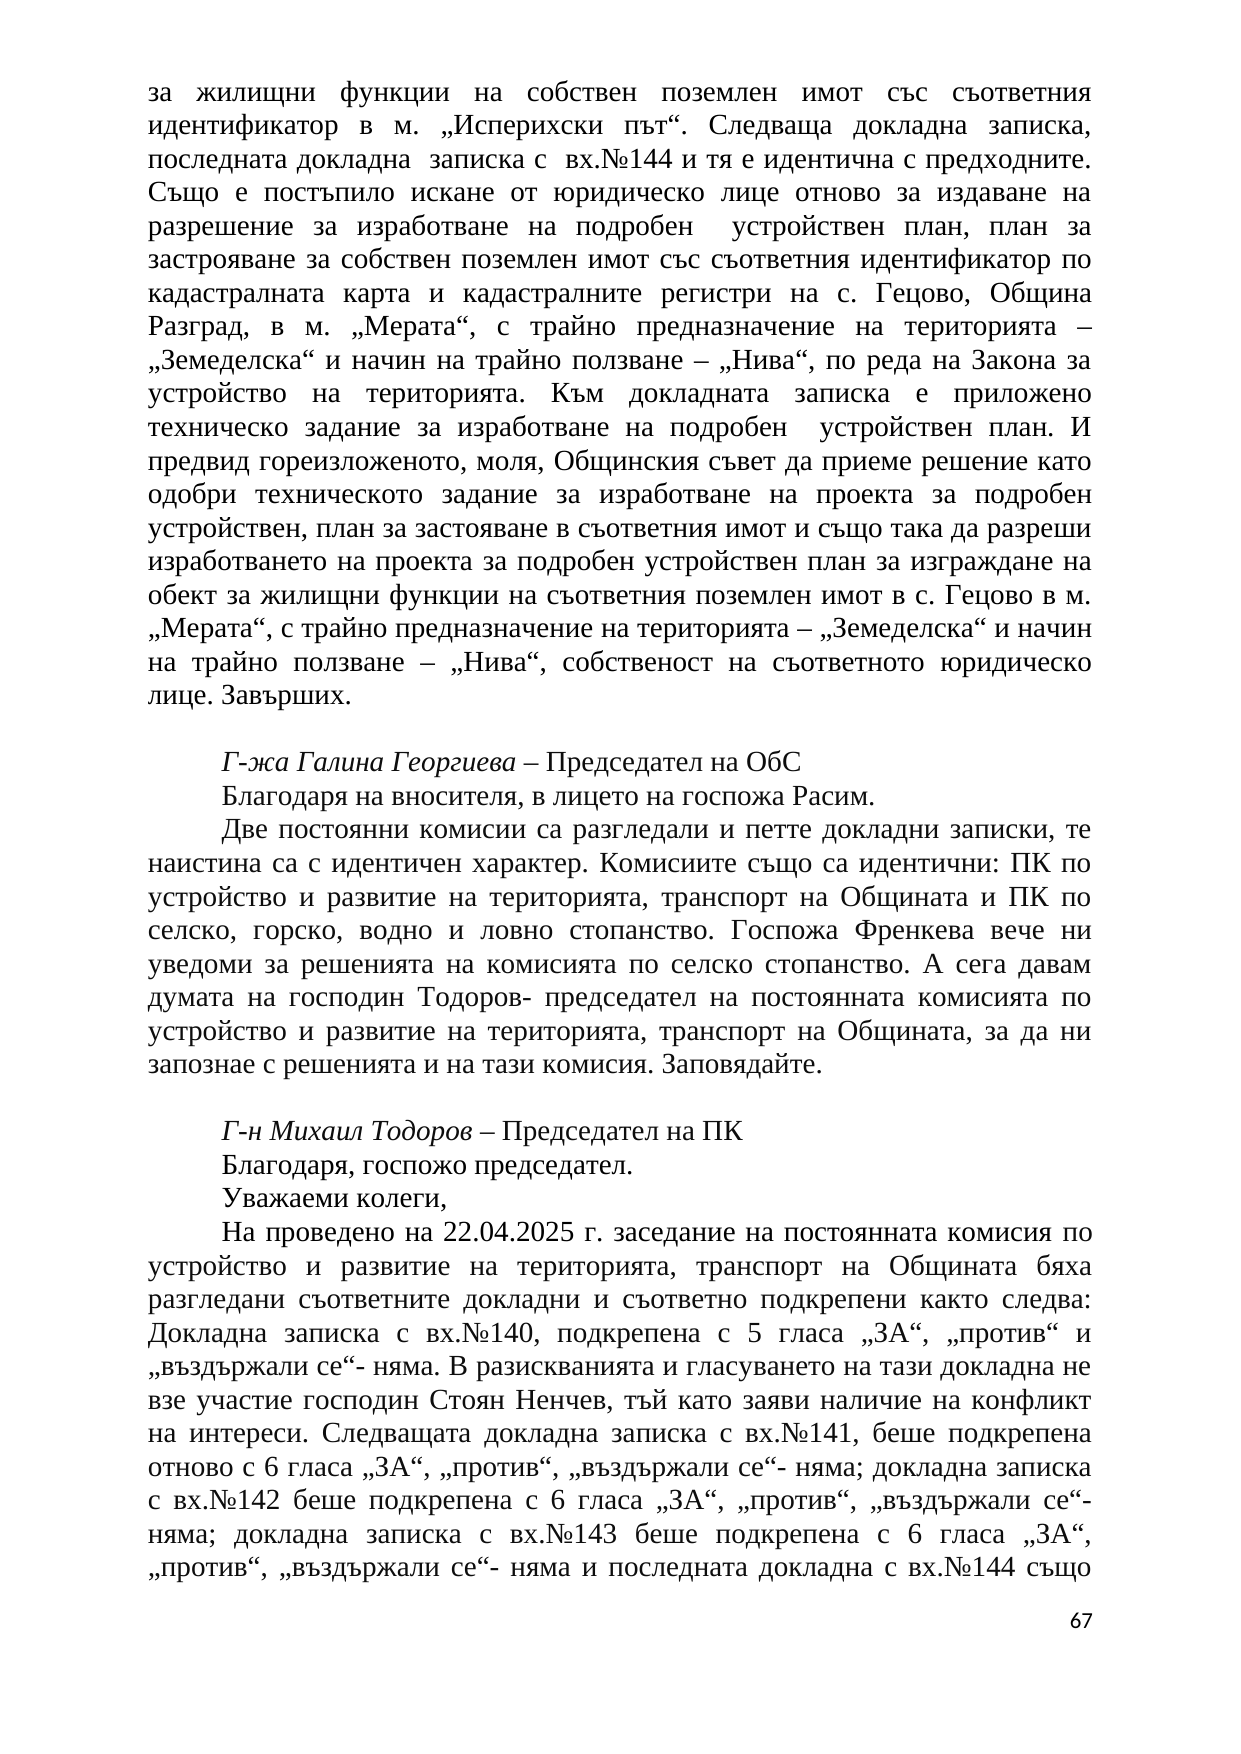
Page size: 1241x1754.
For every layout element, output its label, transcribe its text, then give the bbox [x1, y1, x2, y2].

text Уважаеми колеги, [148, 1181, 1093, 1214]
text На проведено на 22.04.2025 г. заседание на постоянната комисия по устройство и развитие на територията, транспорт на Общината бяха разгледани съответните докладни и съответно подкрепени както следва: Докладна записка с вх.№140, подкрепена с 5 гласа „ЗА“, „против“ и „въздържали се“- няма. В разискванията и гласуването на тази докладна не взе участие господин Стоян Ненчев, тъй като заяви наличие на конфликт на интереси. Следващата докладна записка с вх.№141, беше подкрепена отново с 6 гласа „ЗА“, „против“, „въздържали се“- няма; докладна записка с вх.№142 беше подкрепена с 6 гласа „ЗА“, „против“, „въздържали се“- няма; докладна записка с вх.№143 беше подкрепена с 6 гласа „ЗА“, „против“, „въздържали се“- няма и последната докладна с вх.№144 също [148, 1214, 1093, 1583]
text Г-жа Галина Георгиева – Председател на ОбС [148, 744, 1093, 778]
text за жилищни функции на собствен поземлен имот със съответния идентификатор в м. „Исперихски път“. Следваща докладна записка, последната докладна записка с вх.№144 и тя е идентична с предходните. Също е постъпило искане от юридическо лице отново за издаване на разрешение за изработване на подробен устройствен план, план за застрояване за собствен поземлен имот със съответния идентификатор по кадастралната карта и кадастралните регистри на с. Гецово, Община Разград, в м. „Мерата“, с трайно предназначение на територията – „Земеделска“ и начин на трайно ползване – „Нива“, по реда на Закона за устройство на територията. Към докладната записка е приложено техническо задание за изработване на подробен устройствен план. И предвид гореизложеното, моля, Общинския съвет да приеме решение като одобри техническото задание за изработване на проекта за подробен устройствен, план за застояване в съответния имот и също така да разреши изработването на проекта за подробен устройствен план за изграждане на обект за жилищни функции на съответния поземлен имот в с. Гецово в м. „Мерата“, с трайно предназначение на територията – „Земеделска“ и начин на трайно ползване – „Нива“, собственост на съответното юридическо лице. Завърших. [148, 74, 1093, 711]
text Г-н Михаил Тодоров – Председател на ПК [148, 1113, 1093, 1147]
text Две постоянни комисии са разгледали и петте докладни записки, те наистина са с идентичен характер. Комисиите също са идентични: ПК по устройство и развитие на територията, транспорт на Общината и ПК по селско, горско, водно и ловно стопанство. Госпожа Френкева вече ни уведоми за решенията на комисията по селско стопанство. А сега давам думата на господин Тодоров- председател на постоянната комисията по устройство и развитие на територията, транспорт на Общината, за да ни запознае с решенията и на тази комисия. Заповядайте. [148, 812, 1093, 1080]
text Благодаря, госпожо председател. [148, 1147, 1093, 1181]
text Благодаря на вносителя, в лицето на госпожа Расим. [148, 778, 1093, 812]
